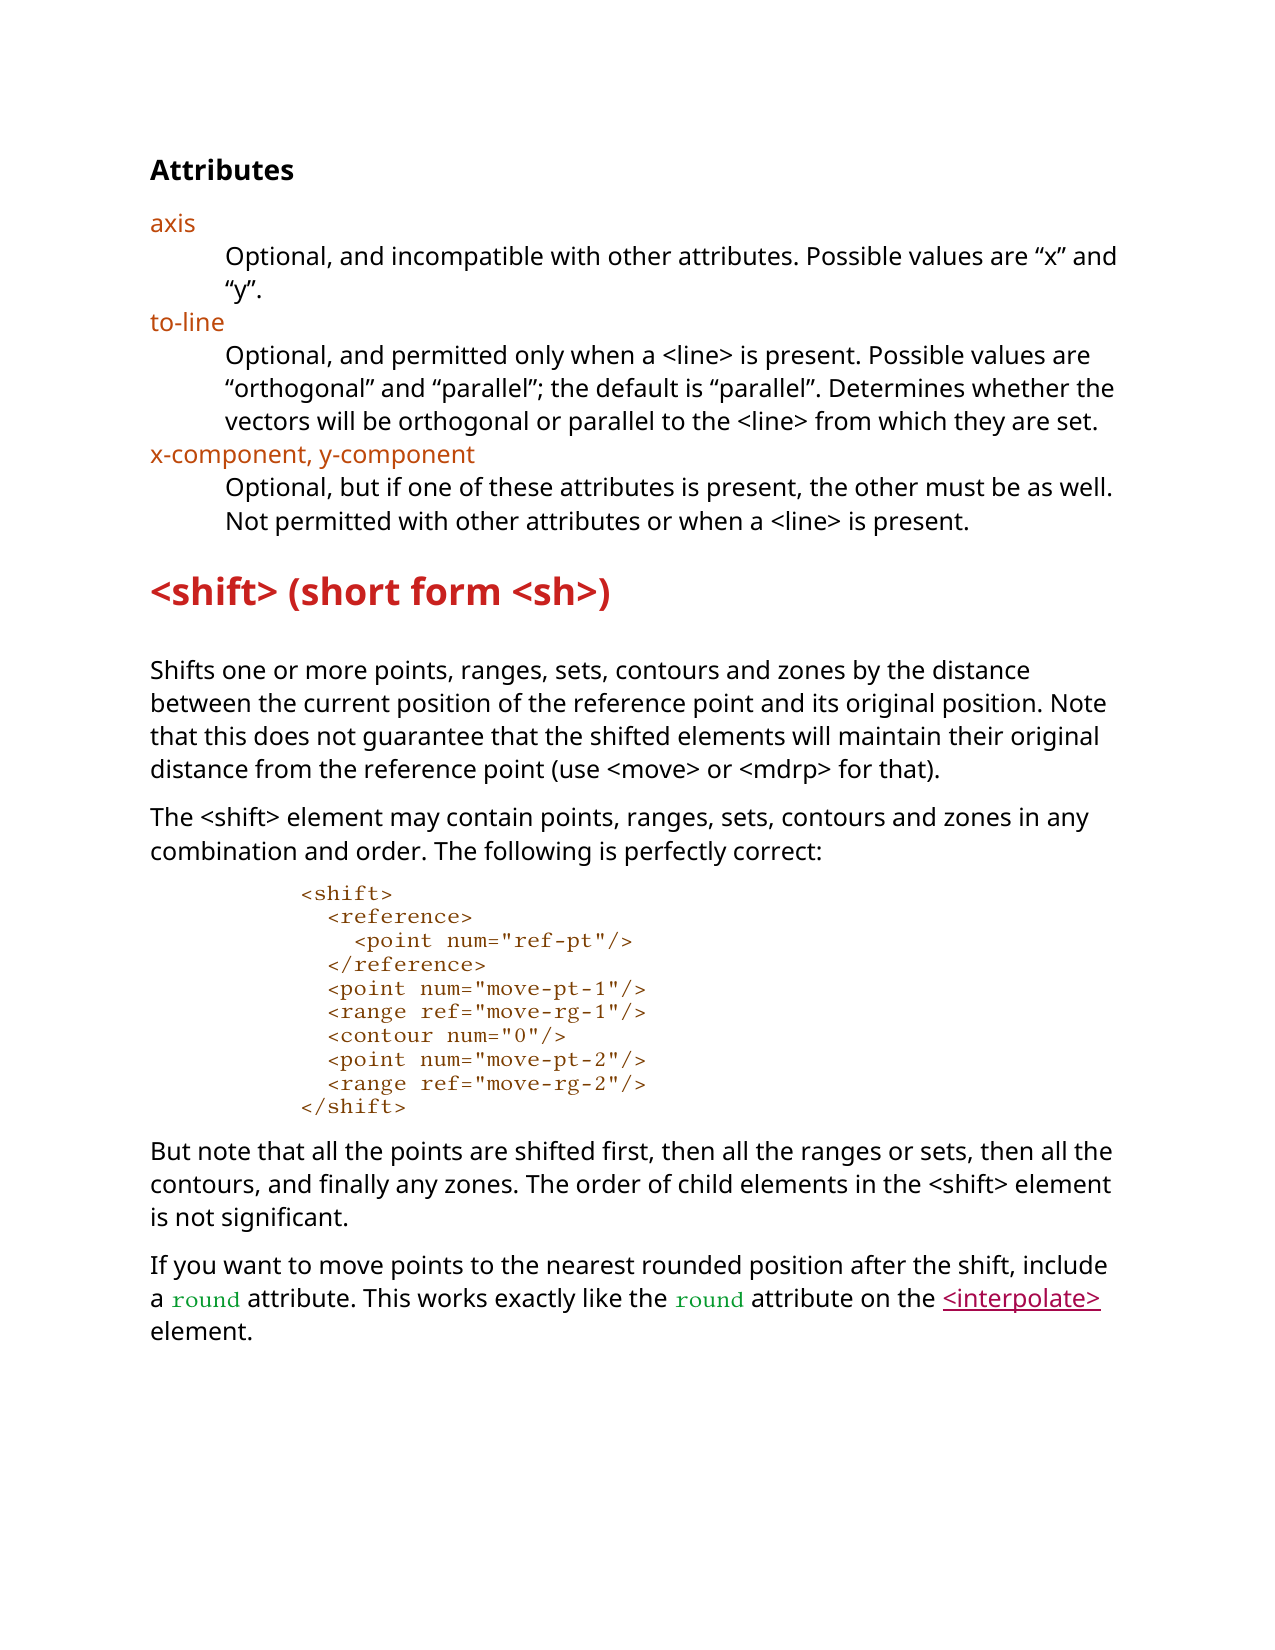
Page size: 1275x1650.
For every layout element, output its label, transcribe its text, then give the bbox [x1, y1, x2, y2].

subtitle Attributes [150, 150, 1125, 188]
text Optional, and incompatible with other attributes. Possible values are “x” and “y”. [225, 239, 1125, 305]
text <shift> <reference> <point num="ref-pt"/> </reference> <point num="move-pt-1"/> <range ref="move-rg-1"/> <contour num="0"/> <point num="move-pt-2"/> <range ref="move-rg-2"/> </shift> [300, 882, 1125, 1119]
text Optional, but if one of these attributes is present, the other must be as well. Not permitted with other attributes or when a <line> is present. [225, 471, 1125, 537]
text axis [150, 206, 1125, 239]
text The <shift> element may contain points, ranges, sets, contours and zones in any combination and order. The following is perfectly correct: [150, 801, 1125, 867]
text to-line [150, 305, 1125, 338]
text Optional, and permitted only when a <line> is present. Possible values are “orthogonal” and “parallel”; the default is “parallel”. Determines whether the vectors will be orthogonal or parallel to the <line> from which they are set. [225, 338, 1125, 437]
text x-component, y-component [150, 437, 1125, 471]
text Shifts one or more points, ranges, sets, contours and zones by the distance between the current position of the reference point and its original position. Note that this does not guarantee that the shifted elements will maintain their original distance from the reference point (use <move> or <mdrp> for that). [150, 653, 1125, 786]
text But note that all the points are shifted first, then all the ranges or sets, then all the contours, and finally any zones. The order of child elements in the <shift> element is not significant. [150, 1134, 1125, 1233]
text If you want to move points to the nearest rounded position after the shift, include a round attribute. This works exactly like the round attribute on the <interpolate> element. [150, 1248, 1125, 1347]
subtitle <shift> (short form <sh>) [150, 566, 1125, 617]
